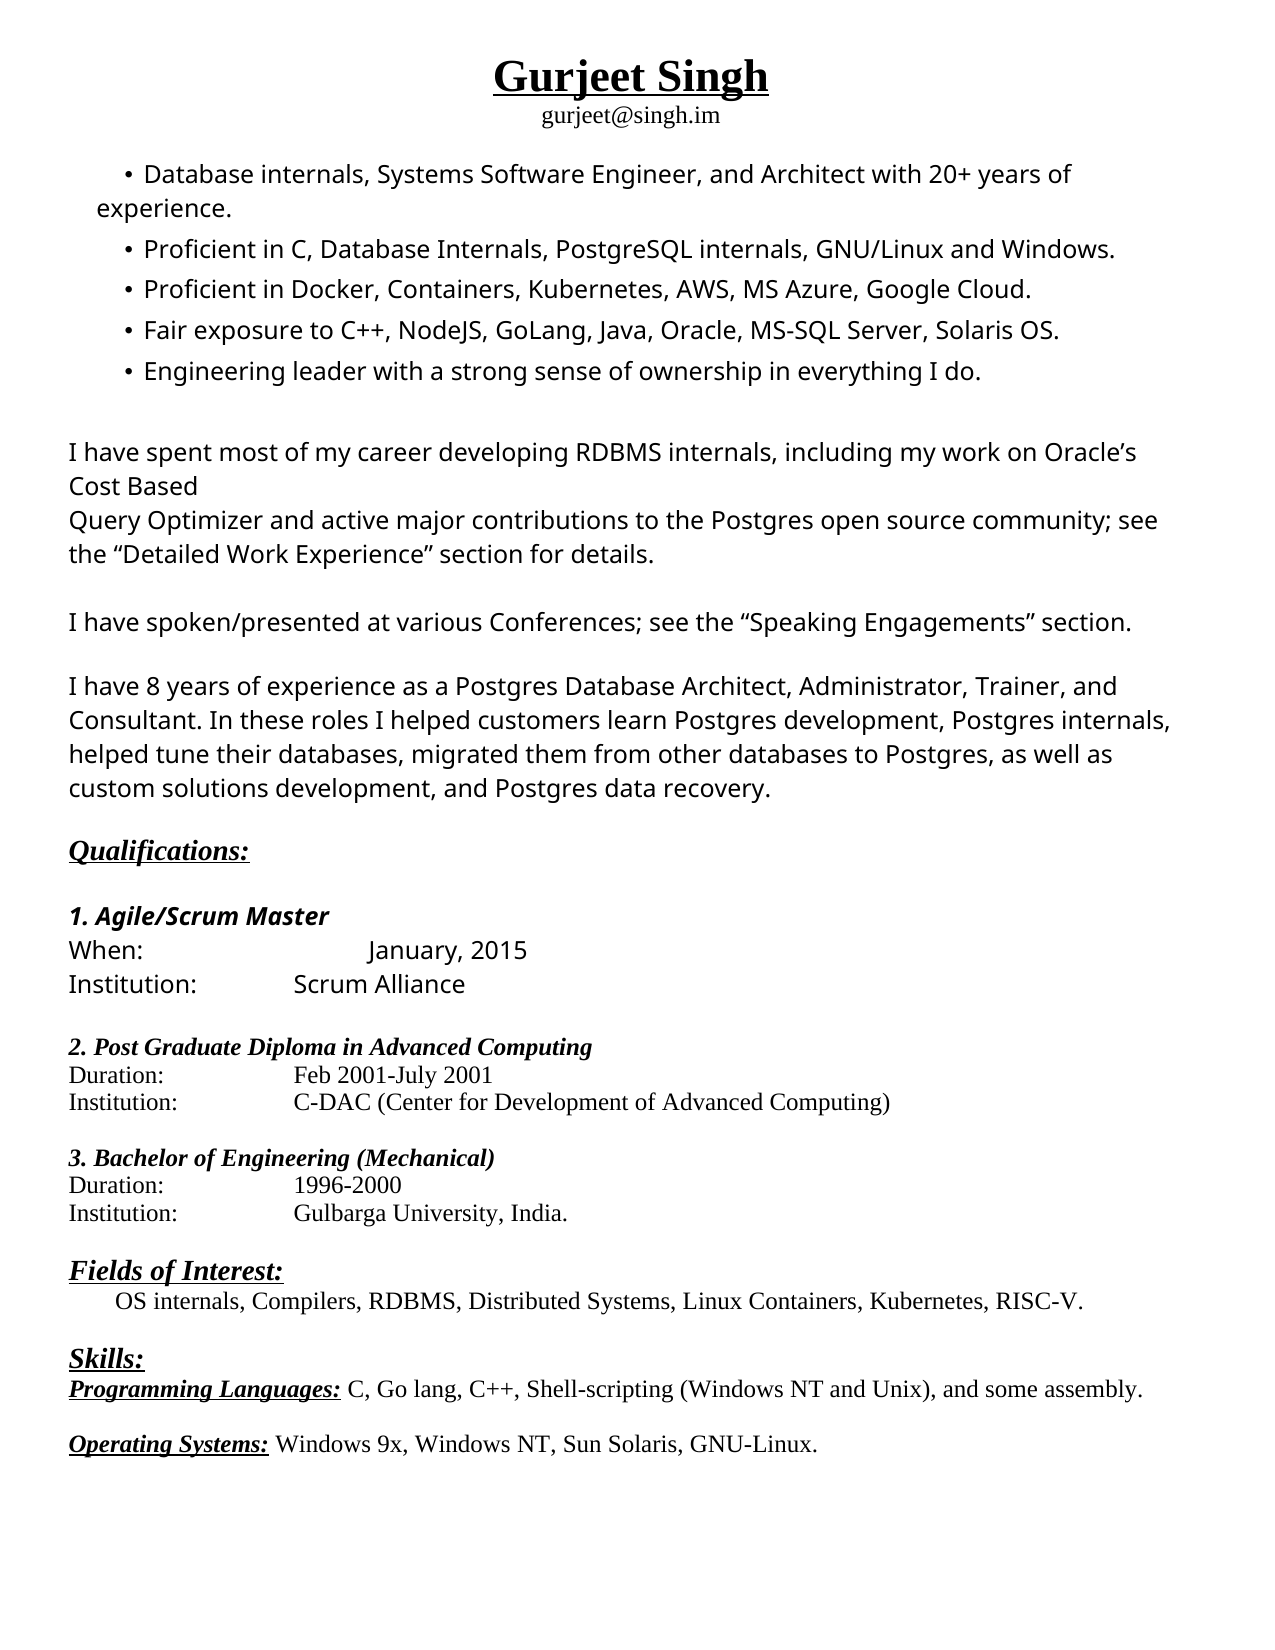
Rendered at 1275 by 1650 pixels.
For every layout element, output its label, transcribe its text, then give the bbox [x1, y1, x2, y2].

text 2. Post Graduate Diploma in Advanced Computing [68, 1033, 1193, 1061]
text When: January, 2015 [68, 933, 1193, 967]
text I have spoken/presented at various Conferences; see the “Speaking Engagements” section. [68, 605, 1193, 639]
text I have 8 years of experience as a Postgres Database Architect, Administrator, Trainer, and Consultant. In these roles I helped customers learn Postgres development, Postgres internals, helped tune their databases, migrated them from other databases to Postgres, as well as custom solutions development, and Postgres data recovery. [68, 668, 1193, 804]
list Database internals, Systems Software Engineer, and Architect with 20+ years of experience. [96, 157, 1193, 225]
text Institution: Scrum Alliance [68, 967, 1193, 1001]
list Proficient in Docker, Containers, Kubernetes, AWS, MS Azure, Google Cloud. [96, 272, 1193, 306]
text 1. Agile/Scrum Master [68, 898, 1193, 933]
text Duration: Feb 2001-July 2001 [68, 1061, 1193, 1088]
list Engineering leader with a strong sense of ownership in everything I do. [96, 353, 1193, 387]
text Skills: [68, 1342, 1193, 1375]
list Fair exposure to C++, NodeJS, GoLang, Java, Oracle, MS-SQL Server, Solaris OS. [96, 312, 1193, 347]
text OS internals, Compilers, RDBMS, Distributed Systems, Linux Containers, Kubernetes, RISC-V. [115, 1287, 1193, 1315]
text Qualifications: [68, 834, 1193, 866]
text I have spent most of my career developing RDBMS internals, including my work on Oracle’s Cost Based Query Optimizer and active major contributions to the Postgres open source community; see the “Detailed Work Experience” section for details. [68, 434, 1193, 571]
text Programming Languages: C, Go lang, C++, Shell-scripting (Windows NT and Unix), and some assembly. [68, 1375, 1193, 1402]
text gurjeet@singh.im [68, 101, 1193, 129]
text Institution: Gulbarga University, India. [68, 1199, 1193, 1227]
text 3. Bachelor of Engineering (Mechanical) [68, 1144, 1193, 1172]
text Duration: 1996-2000 [68, 1172, 1193, 1199]
text Fields of Interest: [68, 1255, 1193, 1287]
text Operating Systems: Windows 9x, Windows NT, Sun Solaris, GNU-Linux. [68, 1430, 1193, 1458]
text Institution: C-DAC (Center for Development of Advanced Computing) [68, 1088, 1193, 1116]
subtitle Gurjeet Singh [68, 50, 1193, 101]
list Proficient in C, Database Internals, PostgreSQL internals, GNU/Linux and Windows. [96, 231, 1193, 265]
